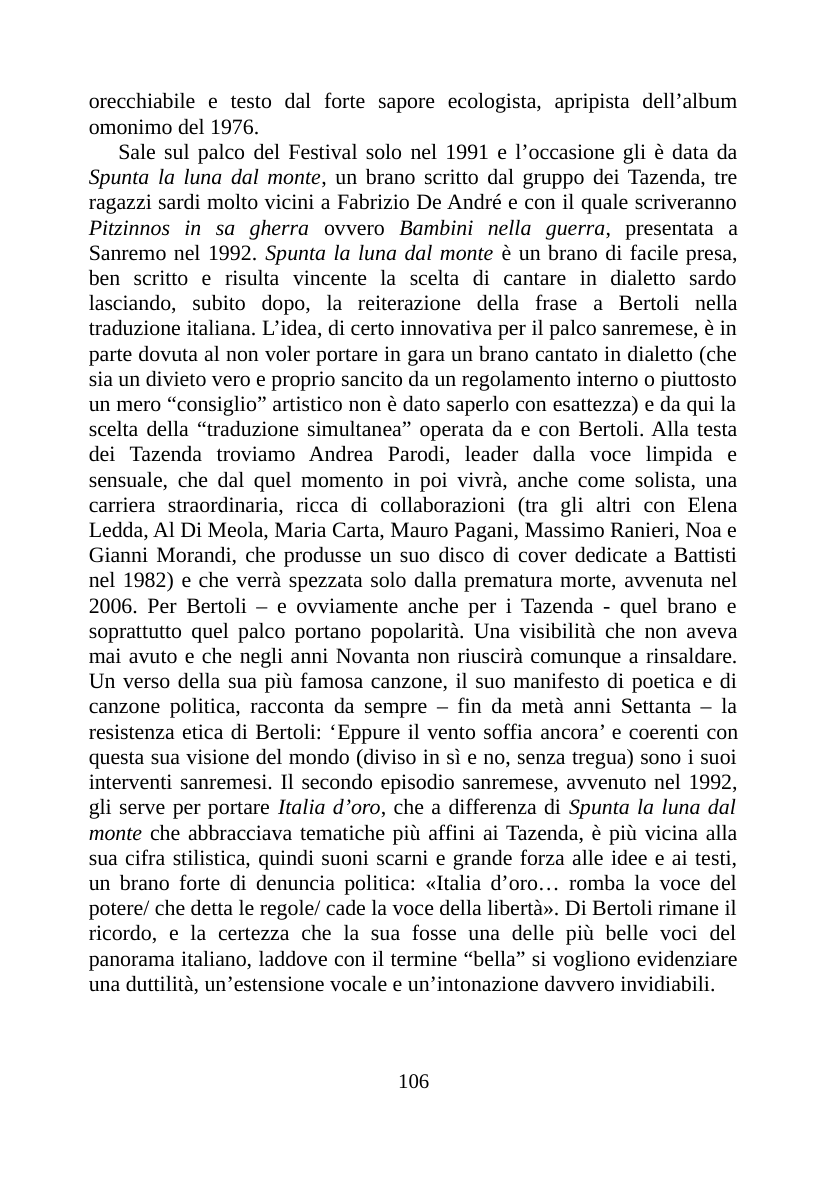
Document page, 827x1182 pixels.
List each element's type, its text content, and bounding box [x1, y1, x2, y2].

text orecchiabile e testo dal forte sapore ecologista, apripista dell’album omonimo del 1976. [88, 88, 738, 139]
text Sale sul palco del Festival solo nel 1991 e l’occasione gli è data da Spunta la luna dal monte, un brano scritto dal gruppo dei Tazenda, tre ragazzi sardi molto vicini a Fabrizio De André e con il quale scriveranno Pitzinnos in sa gherra ovvero Bambini nella guerra, presentata a Sanremo nel 1992. Spunta la luna dal monte è un brano di facile presa, ben scritto e risulta vincente la scelta di cantare in dialetto sardo lasciando, subito dopo, la reiterazione della frase a Bertoli nella traduzione italiana. L’idea, di certo innovativa per il palco sanremese, è in parte dovuta al non voler portare in gara un brano cantato in dialetto (che sia un divieto vero e proprio sancito da un regolamento interno o piuttosto un mero “consiglio” artistico non è dato saperlo con esattezza) e da qui la scelta della “traduzione simultanea” operata da e con Bertoli. Alla testa dei Tazenda troviamo Andrea Parodi, leader dalla voce limpida e sensuale, che dal quel momento in poi vivrà, anche come solista, una carriera straordinaria, ricca di collaborazioni (tra gli altri con Elena Ledda, Al Di Meola, Maria Carta, Mauro Pagani, Massimo Ranieri, Noa e Gianni Morandi, che produsse un suo disco di cover dedicate a Battisti nel 1982) e che verrà spezzata solo dalla prematura morte, avvenuta nel 2006. Per Bertoli – e ovviamente anche per i Tazenda - quel brano e soprattutto quel palco portano popolarità. Una visibilità che non aveva mai avuto e che negli anni Novanta non riuscirà comunque a rinsaldare. Un verso della sua più famosa canzone, il suo manifesto di poetica e di canzone politica, racconta da sempre – fin da metà anni Settanta – la resistenza etica di Bertoli: ‘Eppure il vento soffia ancora’ e coerenti con questa sua visione del mondo (diviso in sì e no, senza tregua) sono i suoi interventi sanremesi. Il secondo episodio sanremese, avvenuto nel 1992, gli serve per portare Italia d’oro, che a differenza di Spunta la luna dal monte che abbracciava tematiche più affini ai Tazenda, è più vicina alla sua cifra stilistica, quindi suoni scarni e grande forza alle idee e ai testi, un brano forte di denuncia politica: «Italia d’oro… romba la voce del potere/ che detta le regole/ cade la voce della libertà». Di Bertoli rimane il ricordo, e la certezza che la sua fosse una delle più belle voci del panorama italiano, laddove con il termine “bella” si vogliono evidenziare una duttilità, un’estensione vocale e un’intonazione davvero invidiabili. [88, 139, 738, 996]
